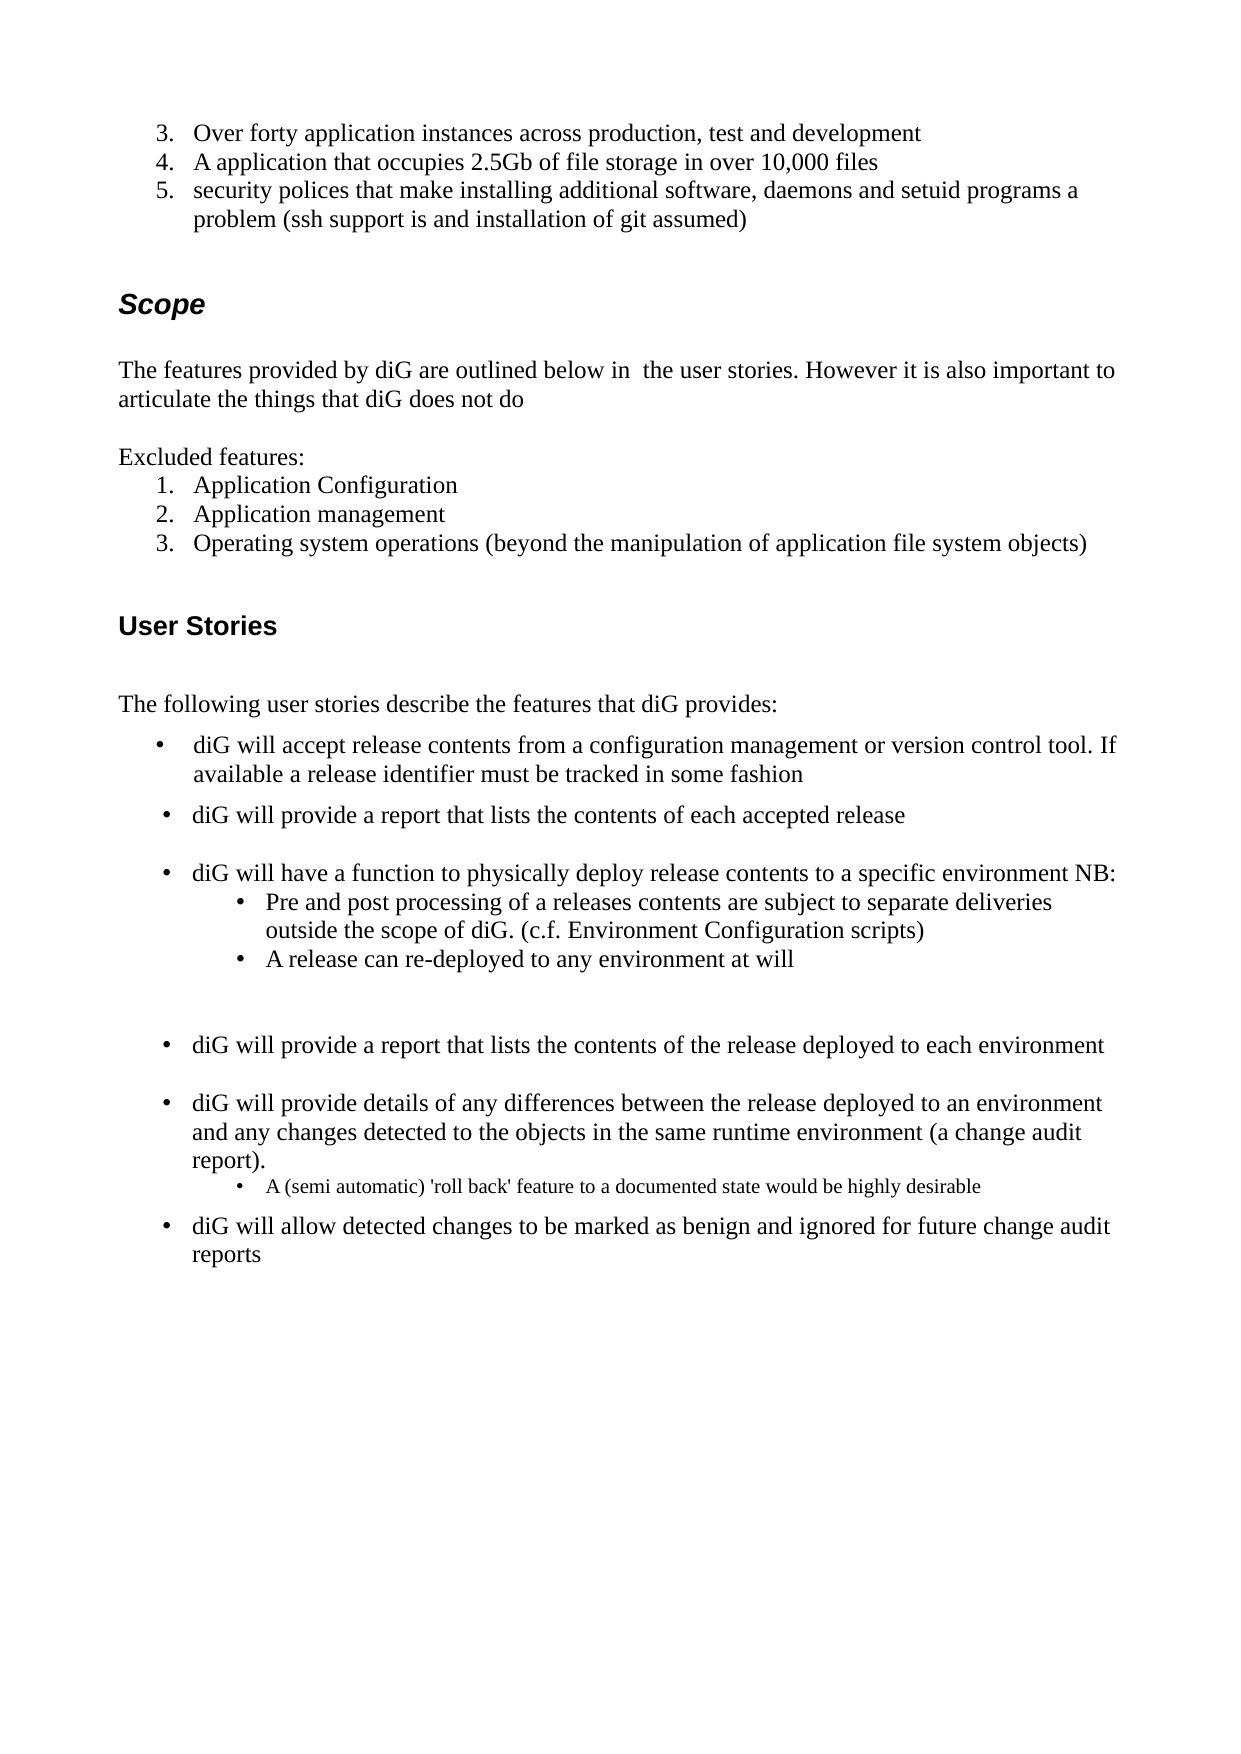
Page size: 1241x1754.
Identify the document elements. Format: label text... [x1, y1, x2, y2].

list Pre and post processing of a releases contents are subject to separate deliveries outside the scope of diG. (c.f. Environment Configuration scripts) [236, 887, 1122, 944]
subtitle User Stories [118, 610, 1122, 642]
list diG will allow detected changes to be marked as benign and ignored for future change audit reports [162, 1211, 1122, 1268]
subtitle Scope [118, 287, 1122, 320]
list diG will accept release contents from a configuration management or version control tool. If available a release identifier must be tracked in some fashion [156, 730, 1122, 788]
list Application management [156, 499, 1122, 528]
list Application Configuration [156, 470, 1122, 499]
list A (semi automatic) 'roll back' feature to a documented state would be highly desirable [236, 1174, 1122, 1198]
list diG will have a function to physically deploy release contents to a specific environment NB: [162, 858, 1122, 887]
text Excluded features: [118, 442, 1122, 470]
text The following user stories describe the features that diG provides: [118, 689, 1122, 718]
list A release can re-deployed to any environment at will [236, 944, 1122, 973]
list A application that occupies 2.5Gb of file storage in over 10,000 files [156, 147, 1122, 176]
list Operating system operations (beyond the manipulation of application file system objects) [156, 528, 1122, 557]
list diG will provide details of any differences between the release deployed to an environment and any changes detected to the objects in the same runtime environment (a change audit report). [162, 1088, 1122, 1174]
list diG will provide a report that lists the contents of the release deployed to each environment [162, 1030, 1122, 1059]
text The features provided by diG are outlined below in the user stories. However it is also important to articulate the things that diG does not do [118, 355, 1122, 413]
list security polices that make installing additional software, daemons and setuid programs a problem (ssh support is and installation of git assumed) [156, 176, 1122, 233]
list diG will provide a report that lists the contents of each accepted release [162, 800, 1122, 829]
list Over forty application instances across production, test and development [156, 118, 1122, 147]
